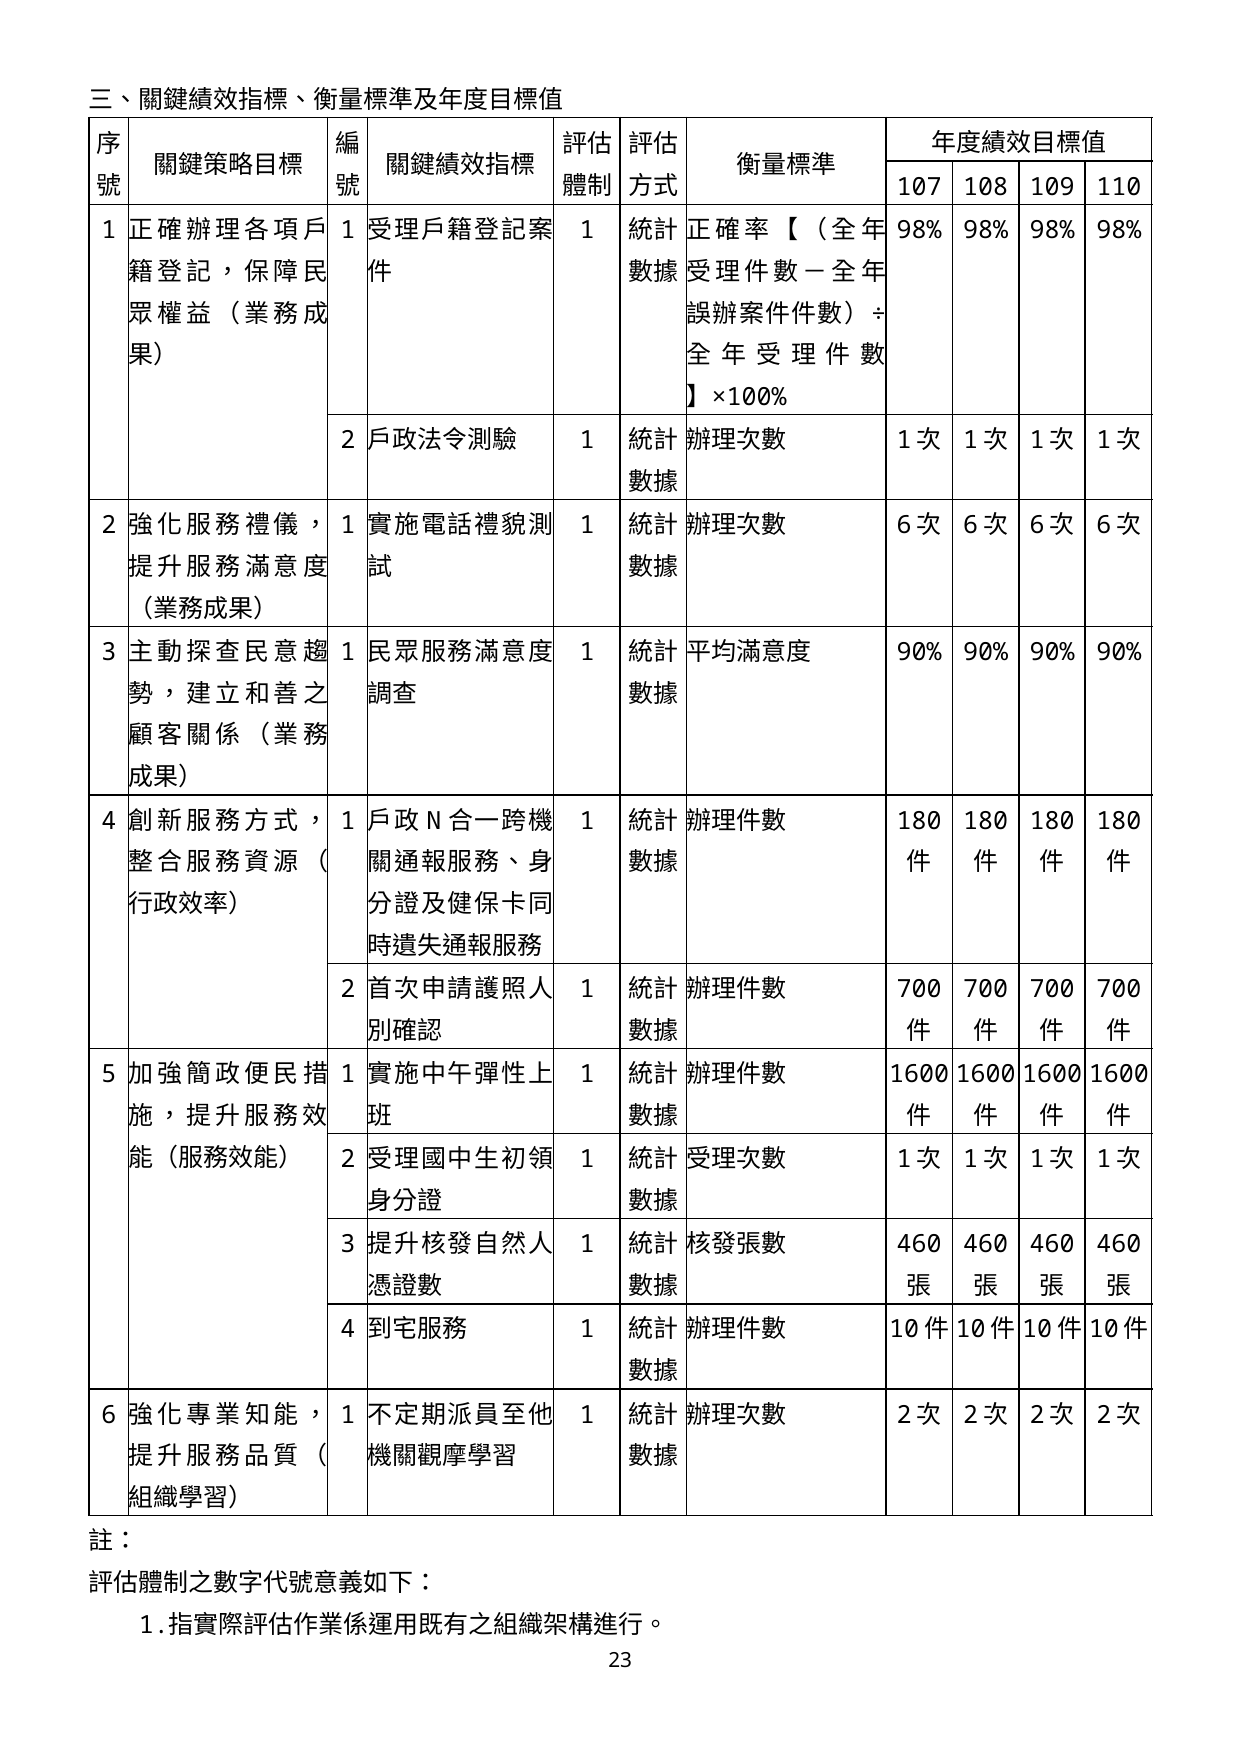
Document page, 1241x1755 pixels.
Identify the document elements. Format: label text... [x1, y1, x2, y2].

table_cell 1 [328, 1390, 367, 1515]
table_cell 2次 [1020, 1390, 1084, 1515]
table_cell 2 [90, 500, 128, 626]
table_cell 460張 [887, 1219, 952, 1303]
table_header 關鍵策略目標 [129, 118, 327, 203]
table_cell 受理國中生初領身分證 [368, 1134, 553, 1218]
table_cell 4 [90, 796, 128, 1047]
table_cell 統計數據 [621, 1134, 686, 1218]
table_cell 10件 [1086, 1305, 1151, 1388]
table_cell 2次 [1086, 1390, 1151, 1515]
table_cell 統計數據 [621, 1049, 686, 1133]
table_cell 1 [554, 796, 619, 962]
table_header 評估體制 [554, 118, 619, 203]
table_cell 實施電話禮貌測試 [368, 500, 553, 626]
table_cell 加強簡政便民措施，提升服務效能（服務效能） [129, 1049, 327, 1388]
table_cell 10件 [953, 1305, 1018, 1388]
table_cell 110 [1086, 162, 1151, 203]
table_cell 戶政法令測驗 [368, 415, 553, 499]
table_header 評估方式 [621, 118, 686, 203]
table_cell 統計數據 [621, 964, 686, 1047]
table_cell 1 [554, 415, 619, 499]
table_cell 正確率【（全年受理件數－全年誤辦案件件數）÷全年受理件數】×100% [687, 205, 885, 414]
text 三、關鍵績效指標、衡量標準及年度目標值 [89, 75, 1152, 117]
table_cell 正確辦理各項戶籍登記，保障民眾權益（業務成果） [129, 205, 327, 499]
table_cell 2次 [953, 1390, 1018, 1515]
table_cell 10件 [887, 1305, 952, 1388]
table_cell 1 [328, 1049, 367, 1133]
table_cell 1 [554, 627, 619, 794]
table_cell 1 [554, 1305, 619, 1388]
table_cell 180件 [1020, 796, 1084, 962]
table_cell 1 [328, 796, 367, 962]
table_cell 1次 [1020, 415, 1084, 499]
table_cell 1次 [953, 1134, 1018, 1218]
table_cell 6次 [887, 500, 952, 626]
table_header 編號 [328, 118, 367, 203]
table_header 關鍵績效指標 [368, 118, 553, 203]
table_cell 1 [328, 627, 367, 794]
table_header 年度績效目標值 [887, 118, 1151, 160]
table_cell 90% [887, 627, 952, 794]
table_cell 統計數據 [621, 1305, 686, 1388]
table_cell 10件 [1020, 1305, 1084, 1388]
table_cell 核發張數 [687, 1219, 885, 1303]
table_cell 1600件 [953, 1049, 1018, 1133]
table_cell 1次 [1086, 1134, 1151, 1218]
table_cell 1 [90, 205, 128, 499]
table_cell 首次申請護照人別確認 [368, 964, 553, 1047]
table_cell 實施中午彈性上班 [368, 1049, 553, 1133]
table_cell 5 [90, 1049, 128, 1388]
table_cell 1 [554, 1049, 619, 1133]
table_cell 6 [90, 1390, 128, 1515]
table_header 序號 [90, 118, 128, 203]
table_cell 700件 [1086, 964, 1151, 1047]
table_cell 2次 [887, 1390, 952, 1515]
table_cell 4 [328, 1305, 367, 1388]
table_cell 1次 [1020, 1134, 1084, 1218]
table_cell 辦理件數 [687, 1049, 885, 1133]
table_cell 受理戶籍登記案件 [368, 205, 553, 414]
table_cell 統計數據 [621, 627, 686, 794]
table_cell 98% [887, 205, 952, 414]
table_cell 6次 [1086, 500, 1151, 626]
table_cell 2 [328, 415, 367, 499]
table_cell 1600件 [887, 1049, 952, 1133]
table_cell 主動探查民意趨勢，建立和善之顧客關係（業務成果） [129, 627, 327, 794]
table_cell 1600件 [1020, 1049, 1084, 1133]
table_cell 辦理次數 [687, 415, 885, 499]
table_cell 強化服務禮儀，提升服務滿意度（業務成果） [129, 500, 327, 626]
table_cell 統計數據 [621, 500, 686, 626]
table_cell 180件 [953, 796, 1018, 962]
table_cell 180件 [887, 796, 952, 962]
table_cell 1 [554, 1219, 619, 1303]
table_cell 90% [953, 627, 1018, 794]
table_cell 2 [328, 1134, 367, 1218]
table_cell 1 [328, 500, 367, 626]
table_cell 1600件 [1086, 1049, 1151, 1133]
table_cell 1次 [1086, 415, 1151, 499]
table_cell 戶政N合一跨機關通報服務、身分證及健保卡同時遺失通報服務 [368, 796, 553, 962]
table_header 衡量標準 [687, 118, 885, 203]
table_cell 平均滿意度 [687, 627, 885, 794]
table_cell 統計數據 [621, 796, 686, 962]
text 1.指實際評估作業係運用既有之組織架構進行。 [89, 1600, 1152, 1641]
table_cell 1 [554, 964, 619, 1047]
table_cell 6次 [953, 500, 1018, 626]
table_cell 98% [953, 205, 1018, 414]
text 註： [89, 1516, 1152, 1558]
table_cell 1 [554, 1134, 619, 1218]
table_cell 460張 [1086, 1219, 1151, 1303]
table_cell 1 [328, 205, 367, 414]
table_cell 90% [1020, 627, 1084, 794]
table_cell 1次 [887, 1134, 952, 1218]
table_cell 民眾服務滿意度調查 [368, 627, 553, 794]
table_cell 辦理件數 [687, 1305, 885, 1388]
table_cell 108 [953, 162, 1018, 203]
table_cell 6次 [1020, 500, 1084, 626]
table_cell 1 [554, 1390, 619, 1515]
table_cell 460張 [953, 1219, 1018, 1303]
table_cell 180件 [1086, 796, 1151, 962]
table_cell 辦理件數 [687, 796, 885, 962]
table_cell 不定期派員至他機關觀摩學習 [368, 1390, 553, 1515]
table_cell 辦理次數 [687, 1390, 885, 1515]
table_cell 1次 [953, 415, 1018, 499]
table_cell 460張 [1020, 1219, 1084, 1303]
table_cell 1 [554, 500, 619, 626]
table_cell 3 [328, 1219, 367, 1303]
table_cell 2 [328, 964, 367, 1047]
table_cell 98% [1086, 205, 1151, 414]
table_cell 98% [1020, 205, 1084, 414]
table_cell 109 [1020, 162, 1084, 203]
table_cell 700件 [953, 964, 1018, 1047]
table_cell 辦理件數 [687, 964, 885, 1047]
table_cell 強化專業知能，提升服務品質（組織學習） [129, 1390, 327, 1515]
table_cell 1次 [887, 415, 952, 499]
text 評估體制之數字代號意義如下： [89, 1558, 1152, 1600]
table_cell 1 [554, 205, 619, 414]
table_cell 700件 [1020, 964, 1084, 1047]
table_cell 到宅服務 [368, 1305, 553, 1388]
table_cell 統計數據 [621, 1390, 686, 1515]
table_cell 統計數據 [621, 205, 686, 414]
table_cell 統計數據 [621, 415, 686, 499]
table_cell 辦理次數 [687, 500, 885, 626]
table_cell 統計數據 [621, 1219, 686, 1303]
table_cell 創新服務方式，整合服務資源（行政效率） [129, 796, 327, 1047]
table_cell 提升核發自然人憑證數 [368, 1219, 553, 1303]
table_cell 700件 [887, 964, 952, 1047]
table_cell 受理次數 [687, 1134, 885, 1218]
table_cell 107 [887, 162, 952, 203]
table_cell 3 [90, 627, 128, 794]
table_cell 90% [1086, 627, 1151, 794]
